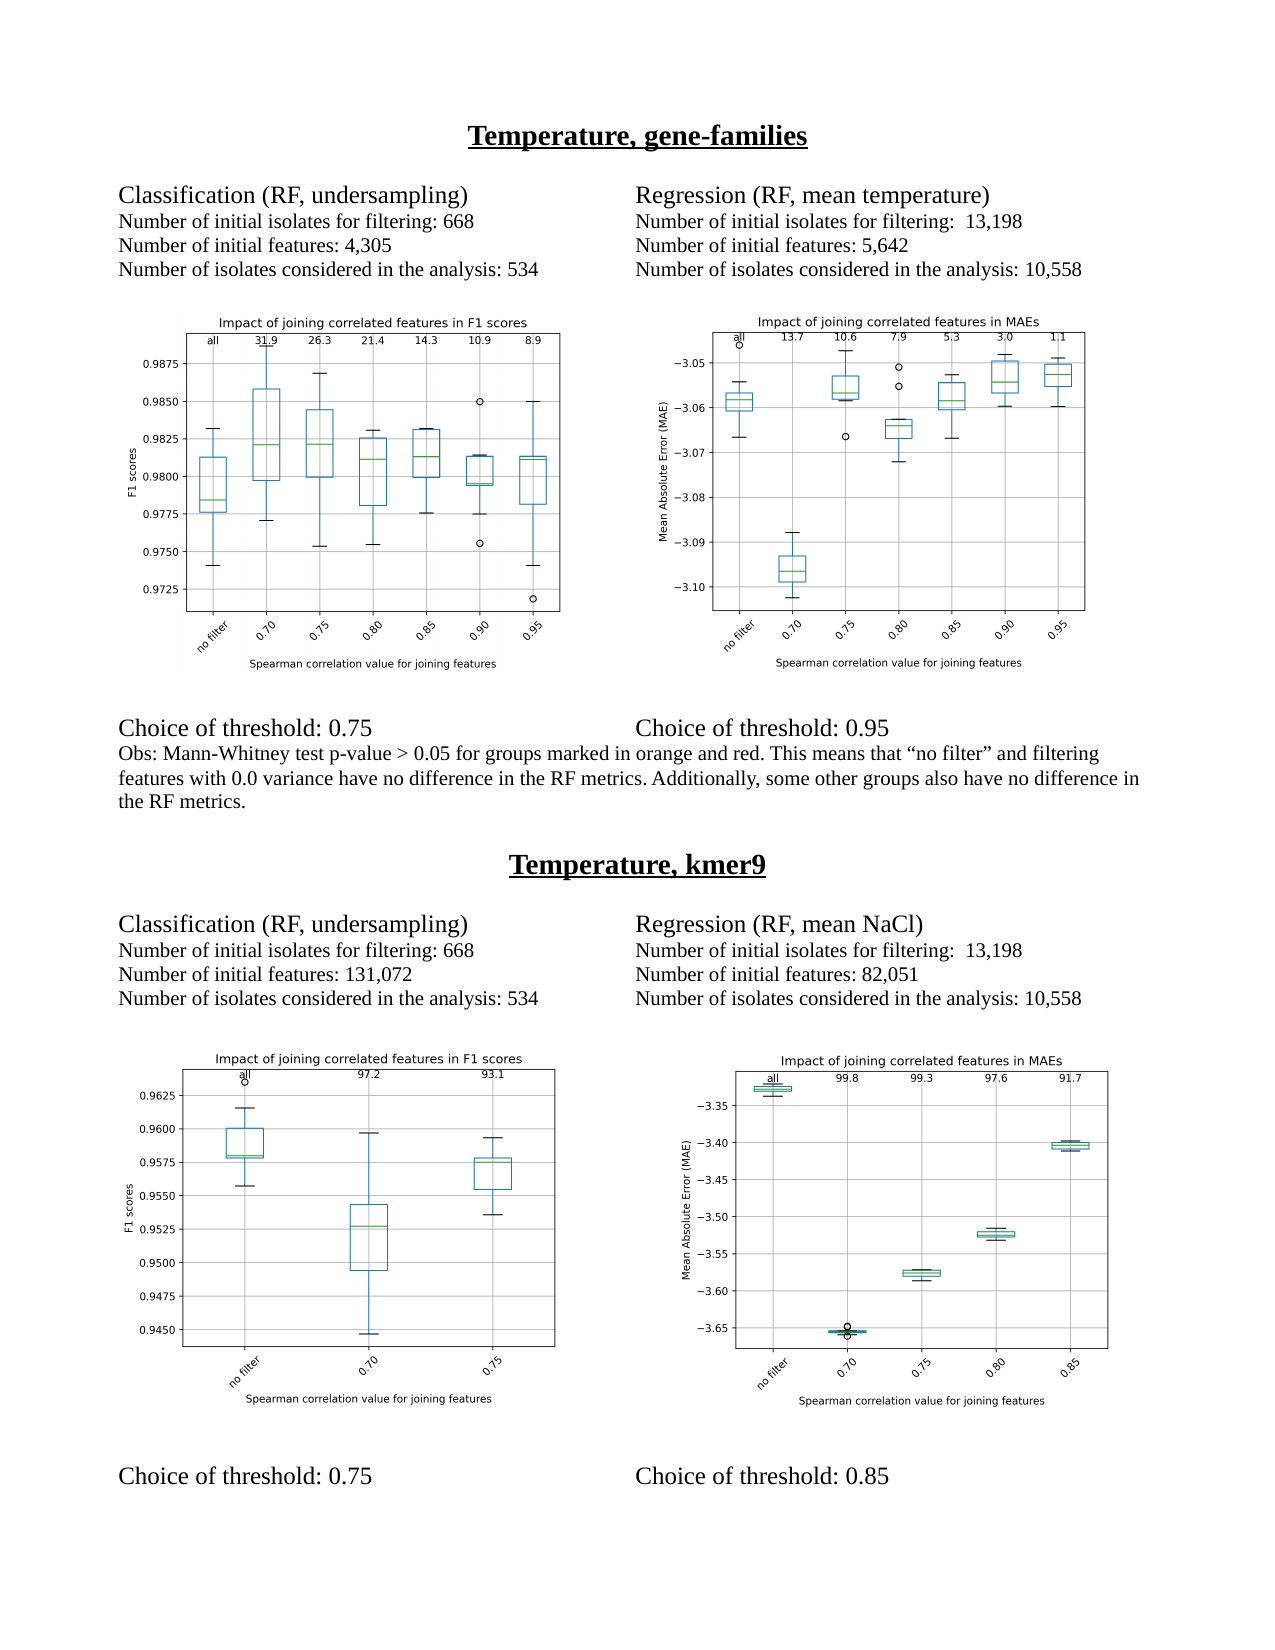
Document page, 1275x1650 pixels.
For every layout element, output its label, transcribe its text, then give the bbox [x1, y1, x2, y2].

picture [117, 1047, 562, 1412]
text Choice of threshold: 0.75 Choice of threshold: 0.85 [118, 1461, 1157, 1490]
text Temperature, gene-families [118, 118, 1157, 152]
text Classification (RF, undersampling) Regression (RF, mean temperature) [118, 180, 1157, 209]
picture [121, 310, 567, 677]
text Number of initial isolates for filtering: 668 Number of initial isolates for filtering: 13,198 [118, 209, 1157, 233]
text Obs: Mann-Whitney test p-value > 0.05 for groups marked in orange and red. This means that “no filter” and filtering features with 0.0 variance have no difference in the RF metrics. Additionally, some other groups also have no difference in the RF metrics. [118, 741, 1157, 813]
text Temperature, kmer9 [118, 847, 1157, 881]
text Number of initial isolates for filtering: 668 Number of initial isolates for filtering: 13,198 [118, 938, 1157, 962]
text Choice of threshold: 0.75 Choice of threshold: 0.95 [118, 713, 1157, 741]
text Number of initial features: 131,072 Number of initial features: 82,051 [118, 962, 1157, 986]
text Number of isolates considered in the analysis: 534 Number of isolates considered in the analysis: 10,558 [118, 257, 1157, 281]
picture [674, 1048, 1115, 1414]
text Number of isolates considered in the analysis: 534 Number of isolates considered in the analysis: 10,558 [118, 986, 1157, 1010]
text Number of initial features: 4,305 Number of initial features: 5,642 [118, 233, 1157, 257]
text Classification (RF, undersampling) Regression (RF, mean NaCl) [118, 909, 1157, 938]
picture [651, 310, 1092, 676]
